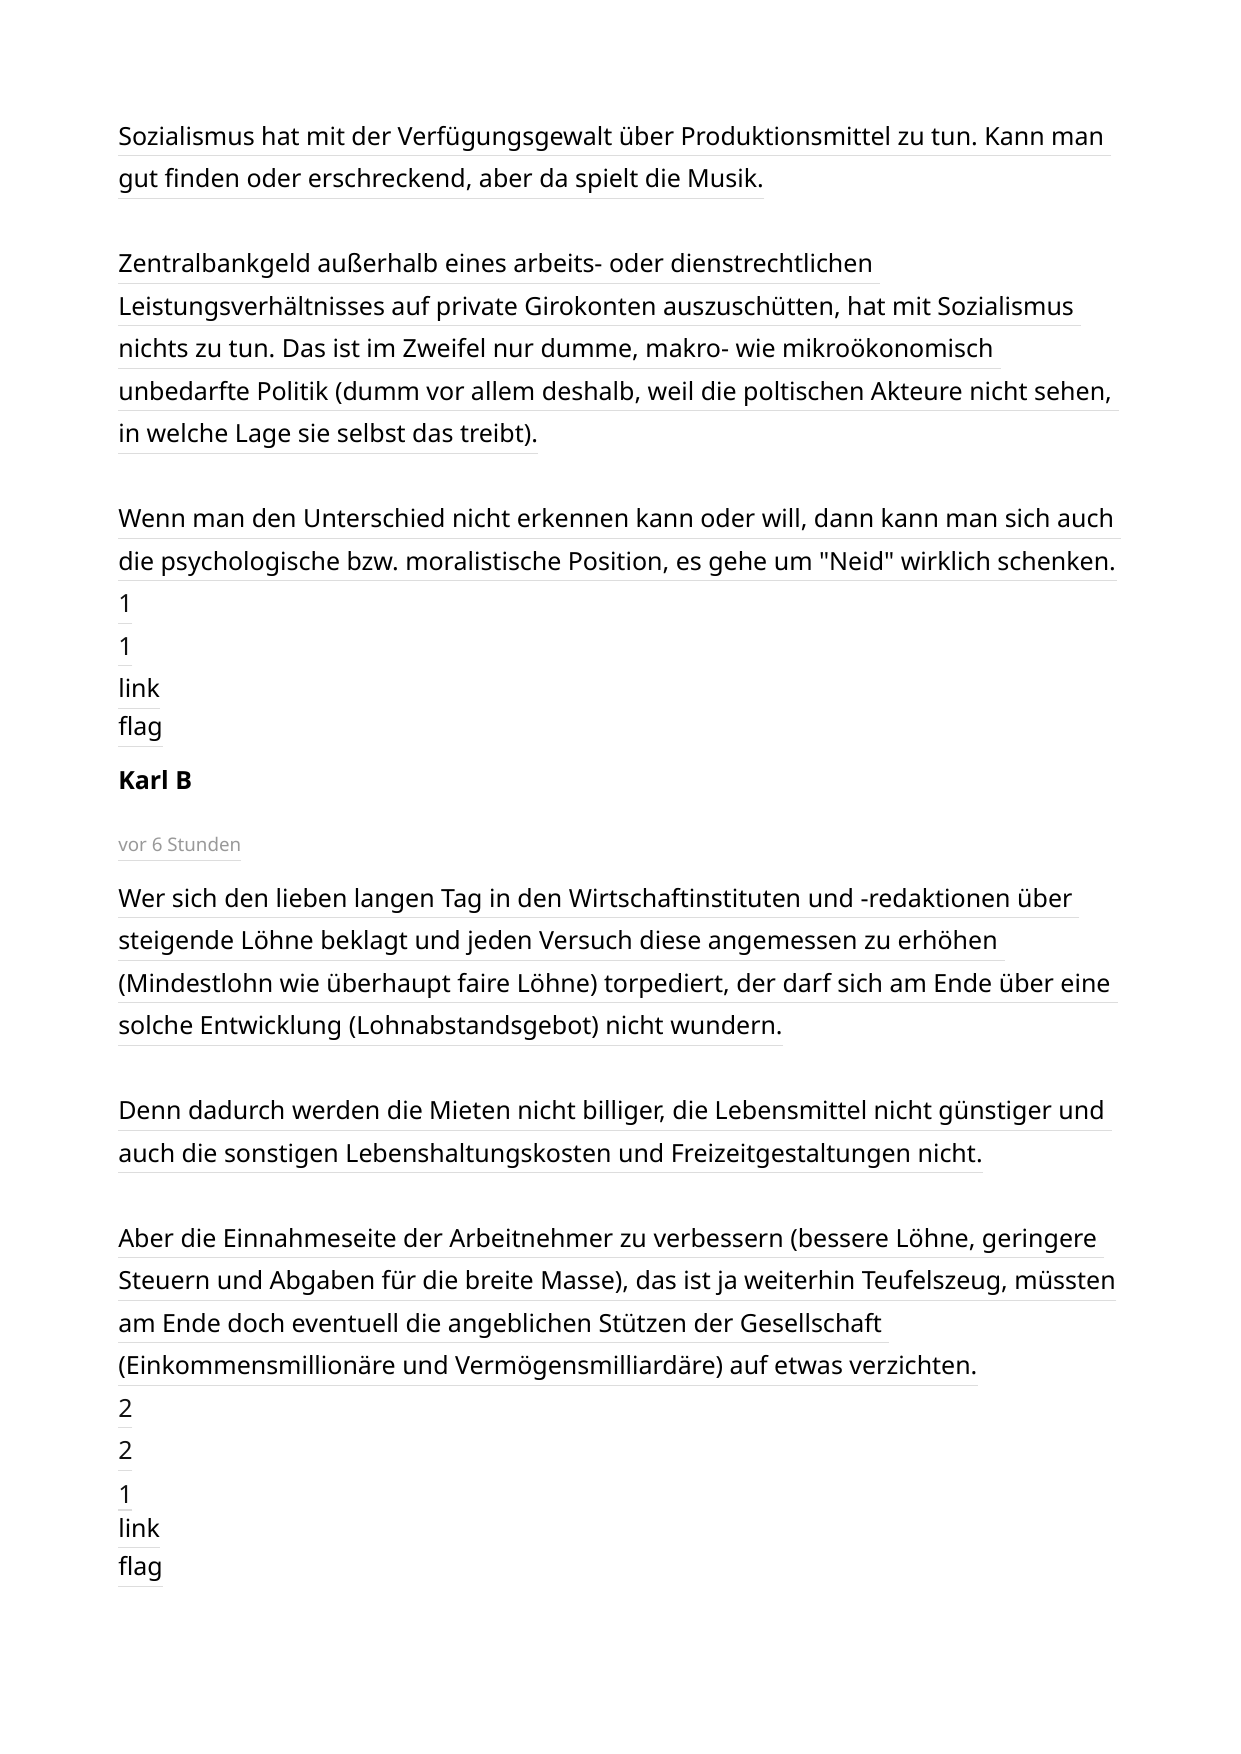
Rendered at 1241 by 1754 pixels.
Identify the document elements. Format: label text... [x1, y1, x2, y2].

text Karl B [118, 762, 1122, 796]
text Sozialismus hat mit der Verfügungsgewalt über Produktionsmittel zu tun. Kann man gut finden oder erschreckend, aber da spielt die Musik. Zentralbankgeld außerhalb eines arbeits- oder dienstrechtlichen Leistungsverhältnisses auf private Girokonten auszuschütten, hat mit Sozialismus nichts zu tun. Das ist im Zweifel nur dumme, makro- wie mikroökonomisch unbedarfte Politik (dumm vor allem deshalb, weil die poltischen Akteure nicht sehen, in welche Lage sie selbst das treibt). Wenn man den Unterschied nicht erkennen kann oder will, dann kann man sich auch die psychologische bzw. moralistische Position, es gehe um "Neid" wirklich schenken. [118, 118, 1122, 581]
text vor 6 Stunden [118, 832, 1117, 861]
text flag [118, 1548, 1122, 1587]
text 2 [118, 1390, 1122, 1428]
text Wer sich den lieben langen Tag in den Wirtschaftinstituten und -redaktionen über steigende Löhne beklagt und jeden Versuch diese angemessen zu erhöhen (Mindestlohn wie überhaupt faire Löhne) torpediert, der darf sich am Ende über eine solche Entwicklung (Lohnabstandsgebot) nicht wundern. Denn dadurch werden die Mieten nicht billiger, die Lebensmittel nicht günstiger und auch die sonstigen Lebenshaltungskosten und Freizeitgestaltungen nicht. Aber die Einnahmeseite der Arbeitnehmer zu verbessern (bessere Löhne, geringere Steuern und Abgaben für die breite Masse), das ist ja weiterhin Teufelszeug, müssten am Ende doch eventuell die angeblichen Stützen der Gesellschaft (Einkommensmillionäre und Vermögensmilliardäre) auf etwas verzichten. [118, 880, 1122, 1386]
text 2 [118, 1433, 1122, 1471]
text flag [118, 709, 1122, 747]
text 1 [118, 628, 1122, 666]
text link [118, 671, 1122, 709]
text 1 [118, 586, 1122, 624]
text link [118, 1511, 1122, 1548]
text 1 [118, 1475, 1122, 1511]
